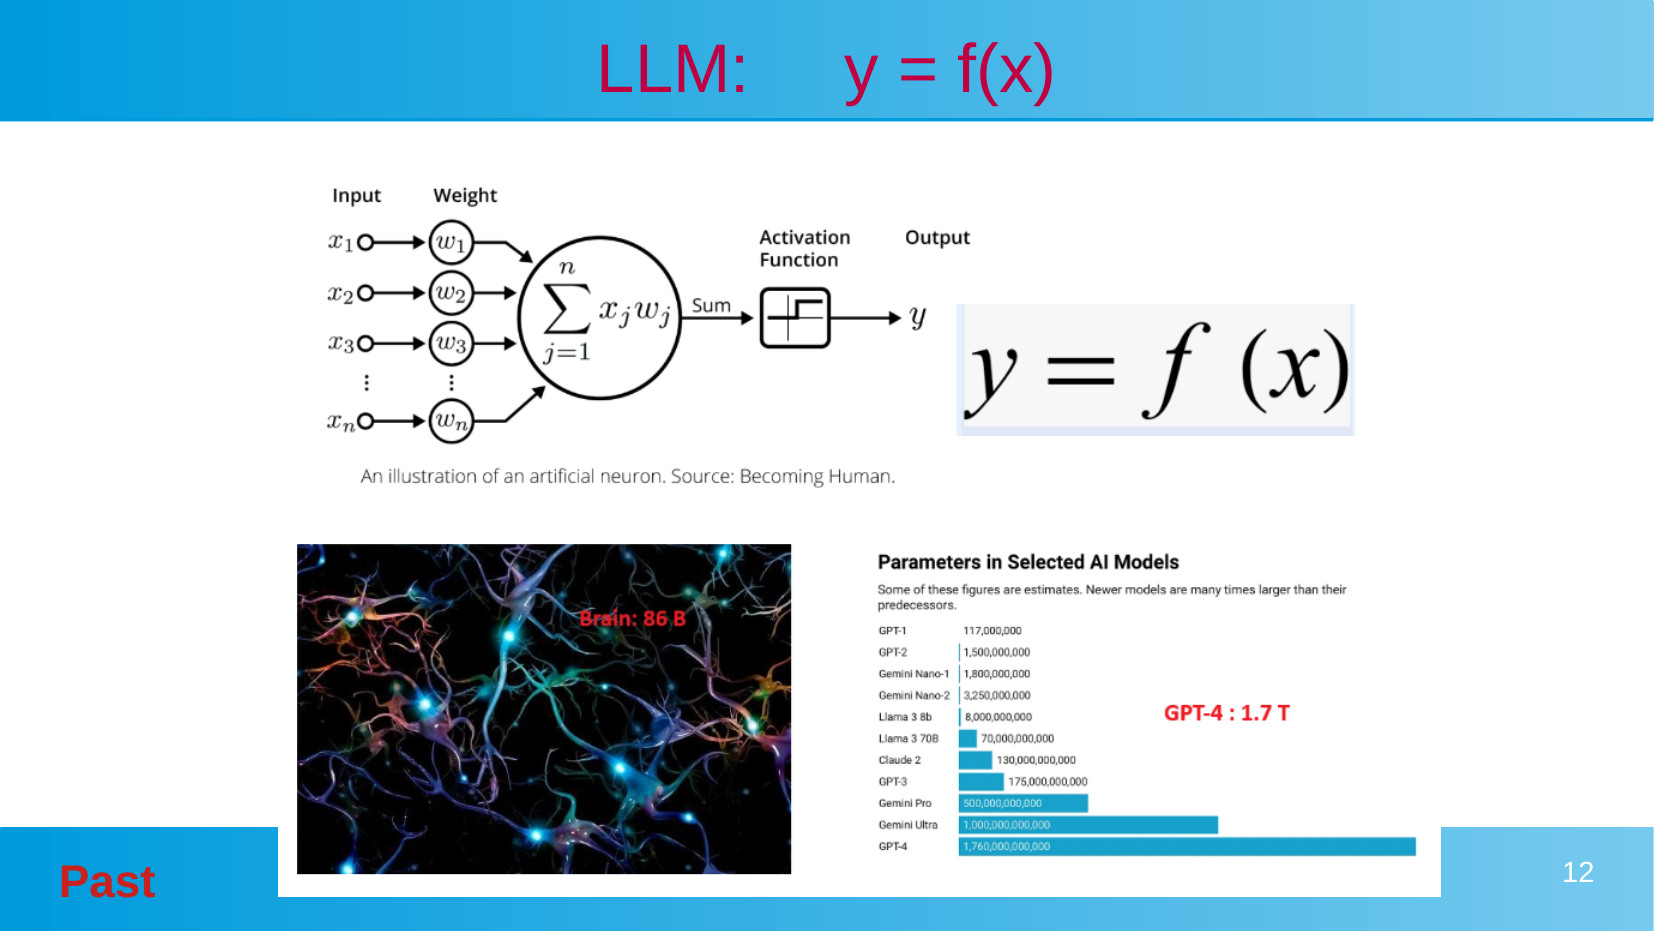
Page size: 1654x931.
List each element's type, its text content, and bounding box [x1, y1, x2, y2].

picture [278, 129, 1441, 897]
title LLM: y = f(x) [59, 29, 1595, 108]
